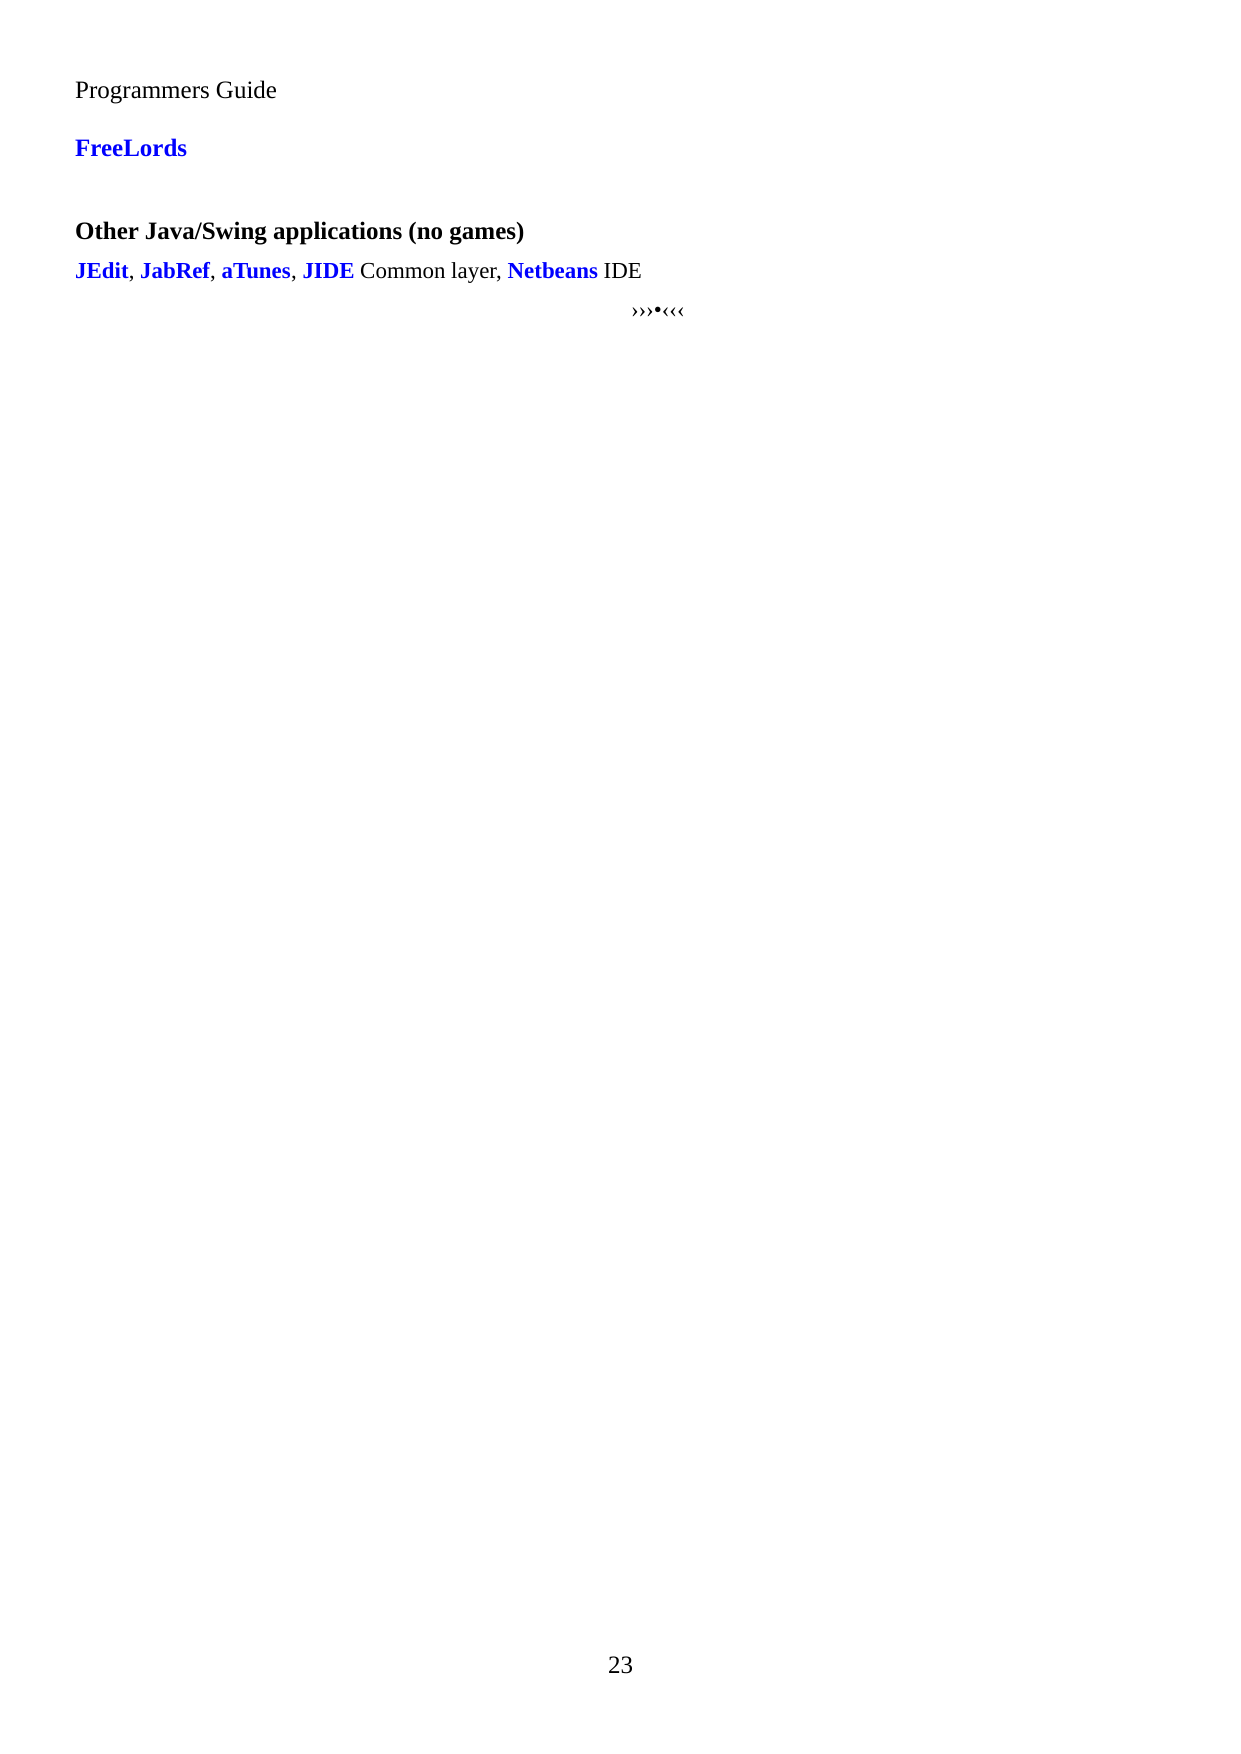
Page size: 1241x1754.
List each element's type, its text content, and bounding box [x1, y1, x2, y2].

text Other Java/Swing applications (no games) [75, 216, 1166, 244]
list ›››•‹‹‹ [112, 296, 1166, 322]
text JEdit, JabRef, aTunes, JIDE Common layer, Netbeans IDE [75, 257, 1166, 283]
text FreeLords [75, 133, 1166, 162]
